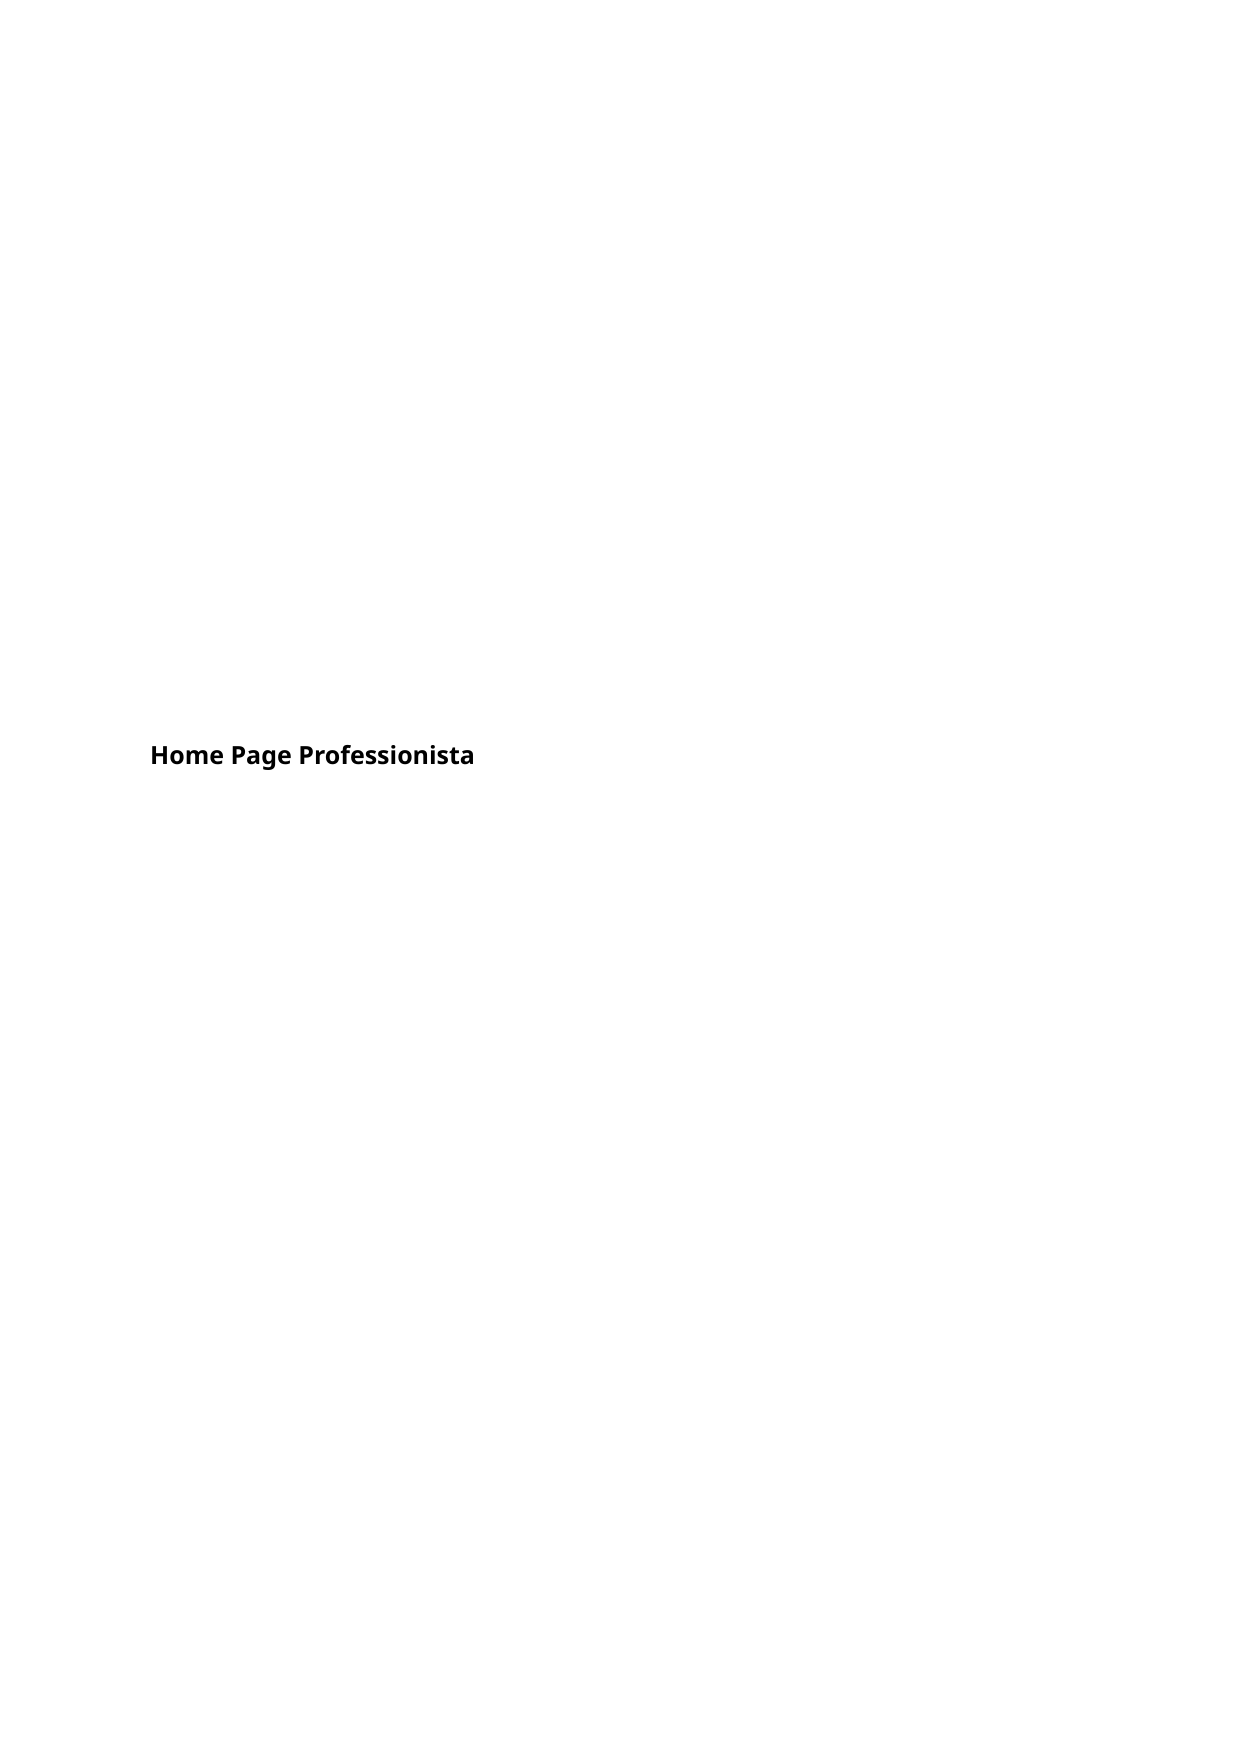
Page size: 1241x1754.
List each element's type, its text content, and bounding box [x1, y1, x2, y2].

text Home Page Professionista [150, 737, 1090, 772]
